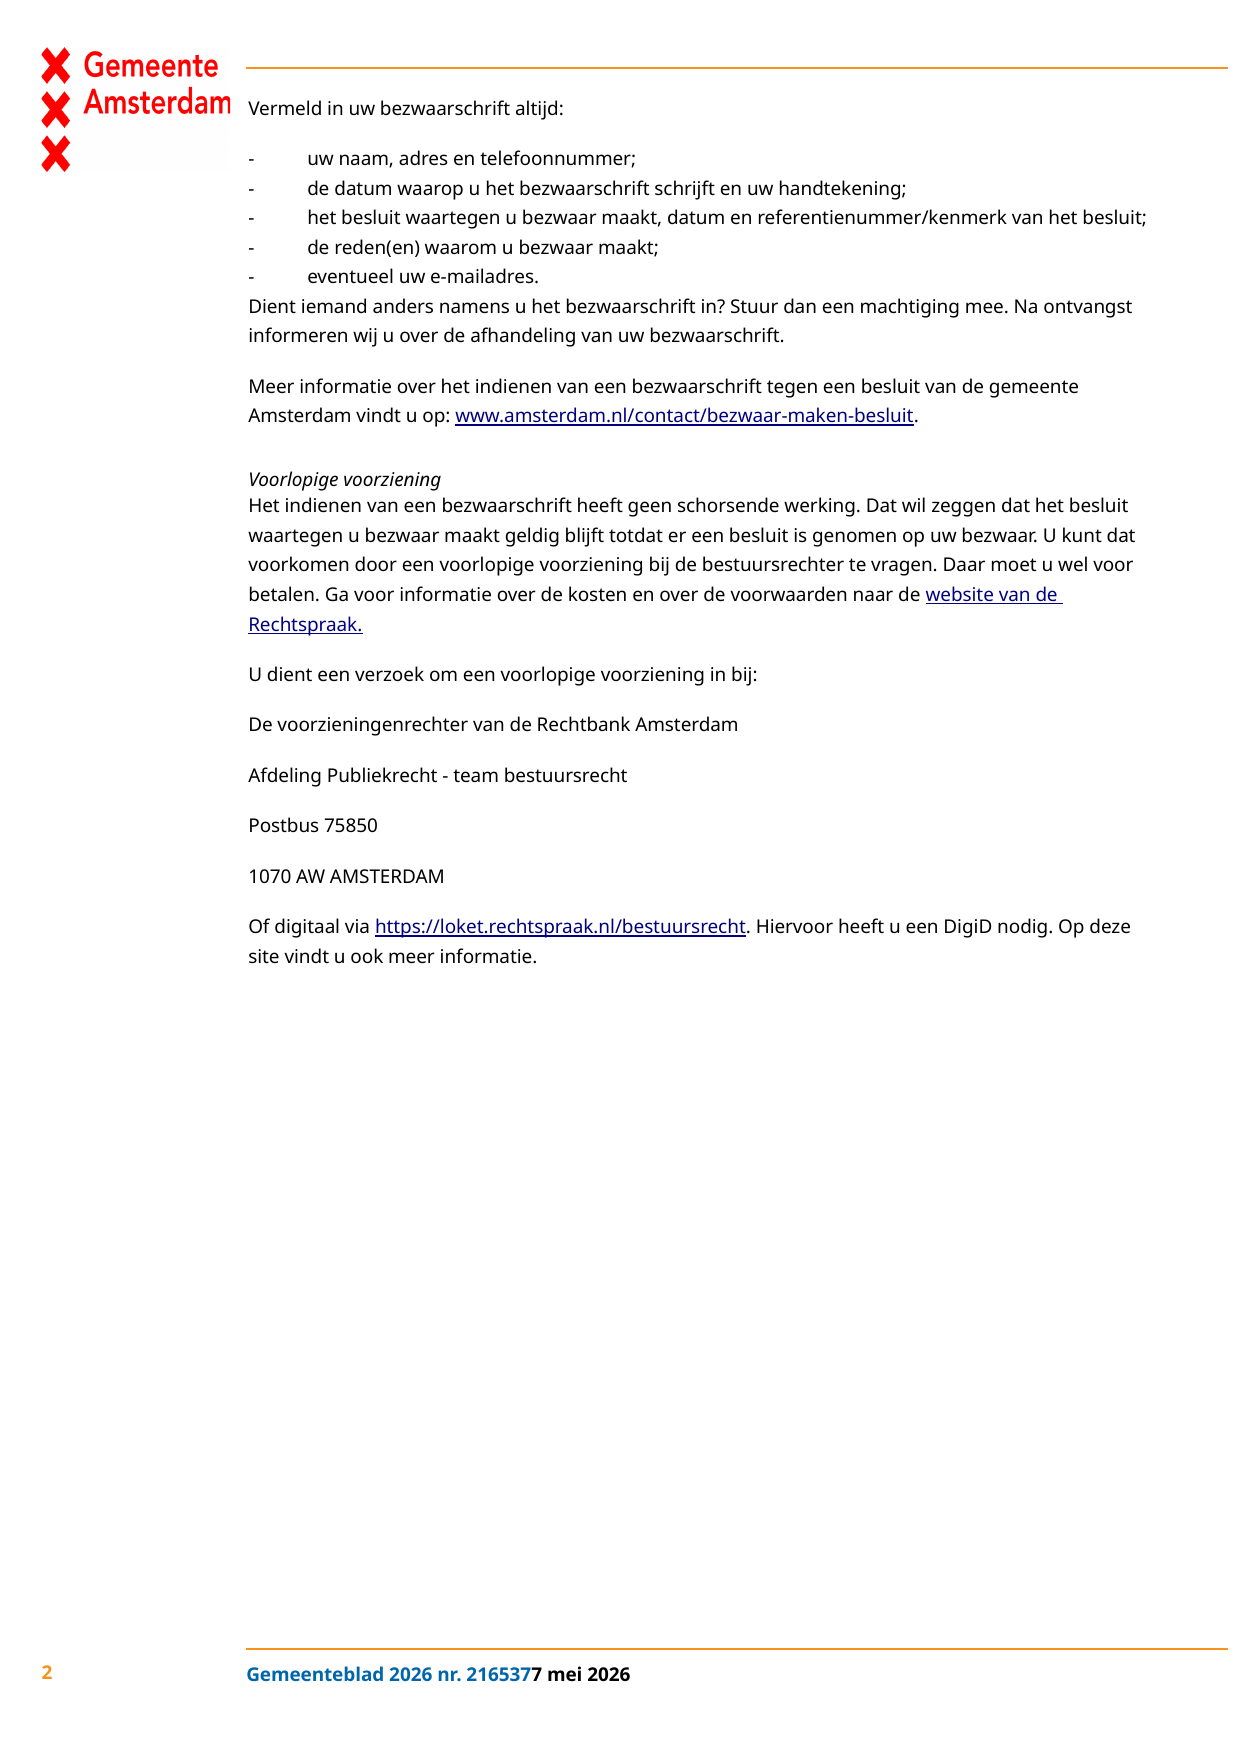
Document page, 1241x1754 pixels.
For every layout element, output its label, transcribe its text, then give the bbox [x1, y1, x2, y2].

list uw naam, adres en telefoonnummer; [248, 145, 1152, 171]
list de reden(en) waarom u bezwaar maakt; [248, 234, 1152, 260]
text Dient iemand anders namens u het bezwaarschrift in? Stuur dan een machtiging mee. Na ontvangst informeren wij u over de afhandeling van uw bezwaarschrift. [248, 293, 1152, 348]
text Meer informatie over het indienen van een bezwaarschrift tegen een besluit van de gemeente Amsterdam vindt u op: www.amsterdam.nl/contact/bezwaar-maken-besluit. [248, 373, 1152, 428]
text Voorlopige voorziening [248, 467, 1152, 492]
text Postbus 75850 [248, 812, 1152, 838]
list eventueel uw e-mailadres. [248, 263, 1152, 289]
text U dient een verzoek om een voorlopige voorziening in bij: [248, 661, 1152, 687]
text Of digitaal via https://loket.rechtspraak.nl/bestuursrecht. Hiervoor heeft u een DigiD nodig. Op deze site vindt u ook meer informatie. [248, 913, 1152, 968]
text De voorzieningenrechter van de Rechtbank Amsterdam [248, 712, 1152, 737]
text Vermeld in uw bezwaarschrift altijd: [248, 95, 1152, 121]
text Het indienen van een bezwaarschrift heeft geen schorsende werking. Dat wil zeggen dat het besluit waartegen u bezwaar maakt geldig blijft totdat er een besluit is genomen op uw bezwaar. U kunt dat voorkomen door een voorlopige voorziening bij de bestuursrechter te vragen. Daar moet u wel voor betalen. Ga voor informatie over de kosten en over de voorwaarden naar de website van de Rechtspraak. [248, 492, 1152, 636]
text 1070 AW AMSTERDAM [248, 863, 1152, 888]
text Afdeling Publiekrecht - team bestuursrecht [248, 762, 1152, 788]
picture [41, 47, 231, 172]
list de datum waarop u het bezwaarschrift schrijft en uw handtekening; [248, 175, 1152, 201]
list het besluit waartegen u bezwaar maakt, datum en referentienummer/kenmerk van het besluit; [248, 204, 1152, 230]
